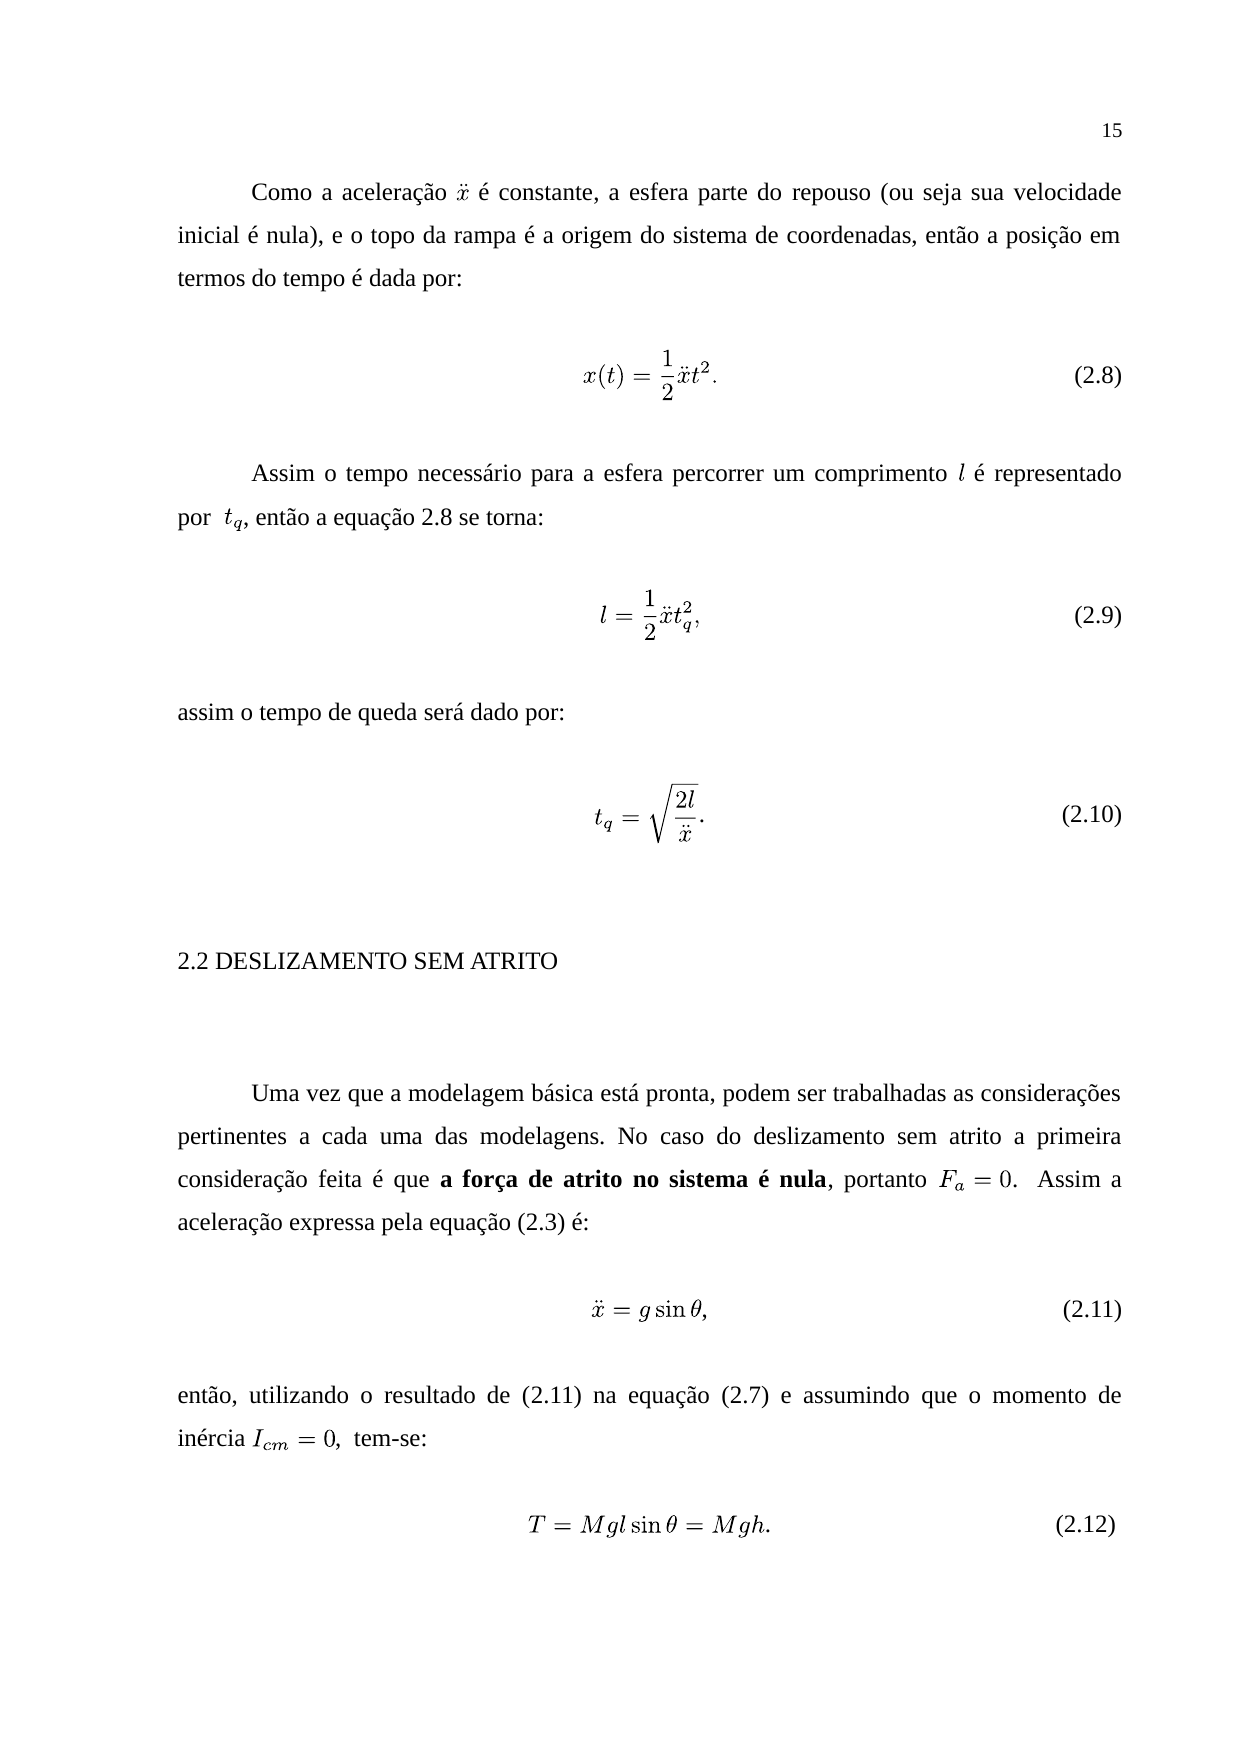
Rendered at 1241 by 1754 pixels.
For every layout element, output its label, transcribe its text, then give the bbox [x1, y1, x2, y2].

text [177, 784, 595, 843]
text [177, 349, 667, 400]
text [177, 589, 649, 640]
text Uma vez que a modelagem básica está pronta, podem ser trabalhadas as considerações pertinentes a cada uma das modelagens. No caso do deslizamento sem atrito a primeira consideração feita é que a força de atrito no sistema é nula, portanto . Assim a aceleração expressa pela equação (2.3) é: [177, 1078, 1122, 1236]
text Como a aceleração é constante, a esfera parte do repouso (ou seja sua velocidade inicial é nula), e o topo da rampa é a origem do sistema de coordenadas, então a posição em termos do tempo é dada por: [177, 177, 1122, 292]
text (2.8) [669, 349, 1122, 400]
text . (2.10) [698, 784, 1122, 843]
text (2.9) [651, 589, 1122, 640]
text . (2.12) [177, 1509, 1122, 1538]
text assim o tempo de queda será dado por: [177, 697, 1122, 726]
text , (2.11) [177, 1294, 1122, 1322]
subtitle Deslizamento SEM ATRITO [177, 946, 1122, 975]
text Assim o tempo necessário para a esfera percorrer um comprimento é representado por , então a equação 2.8 se torna: [177, 458, 1122, 532]
text então, utilizando o resultado de (2.11) na equação (2.7) e assumindo que o momento de inércia , tem-se: [177, 1380, 1122, 1452]
